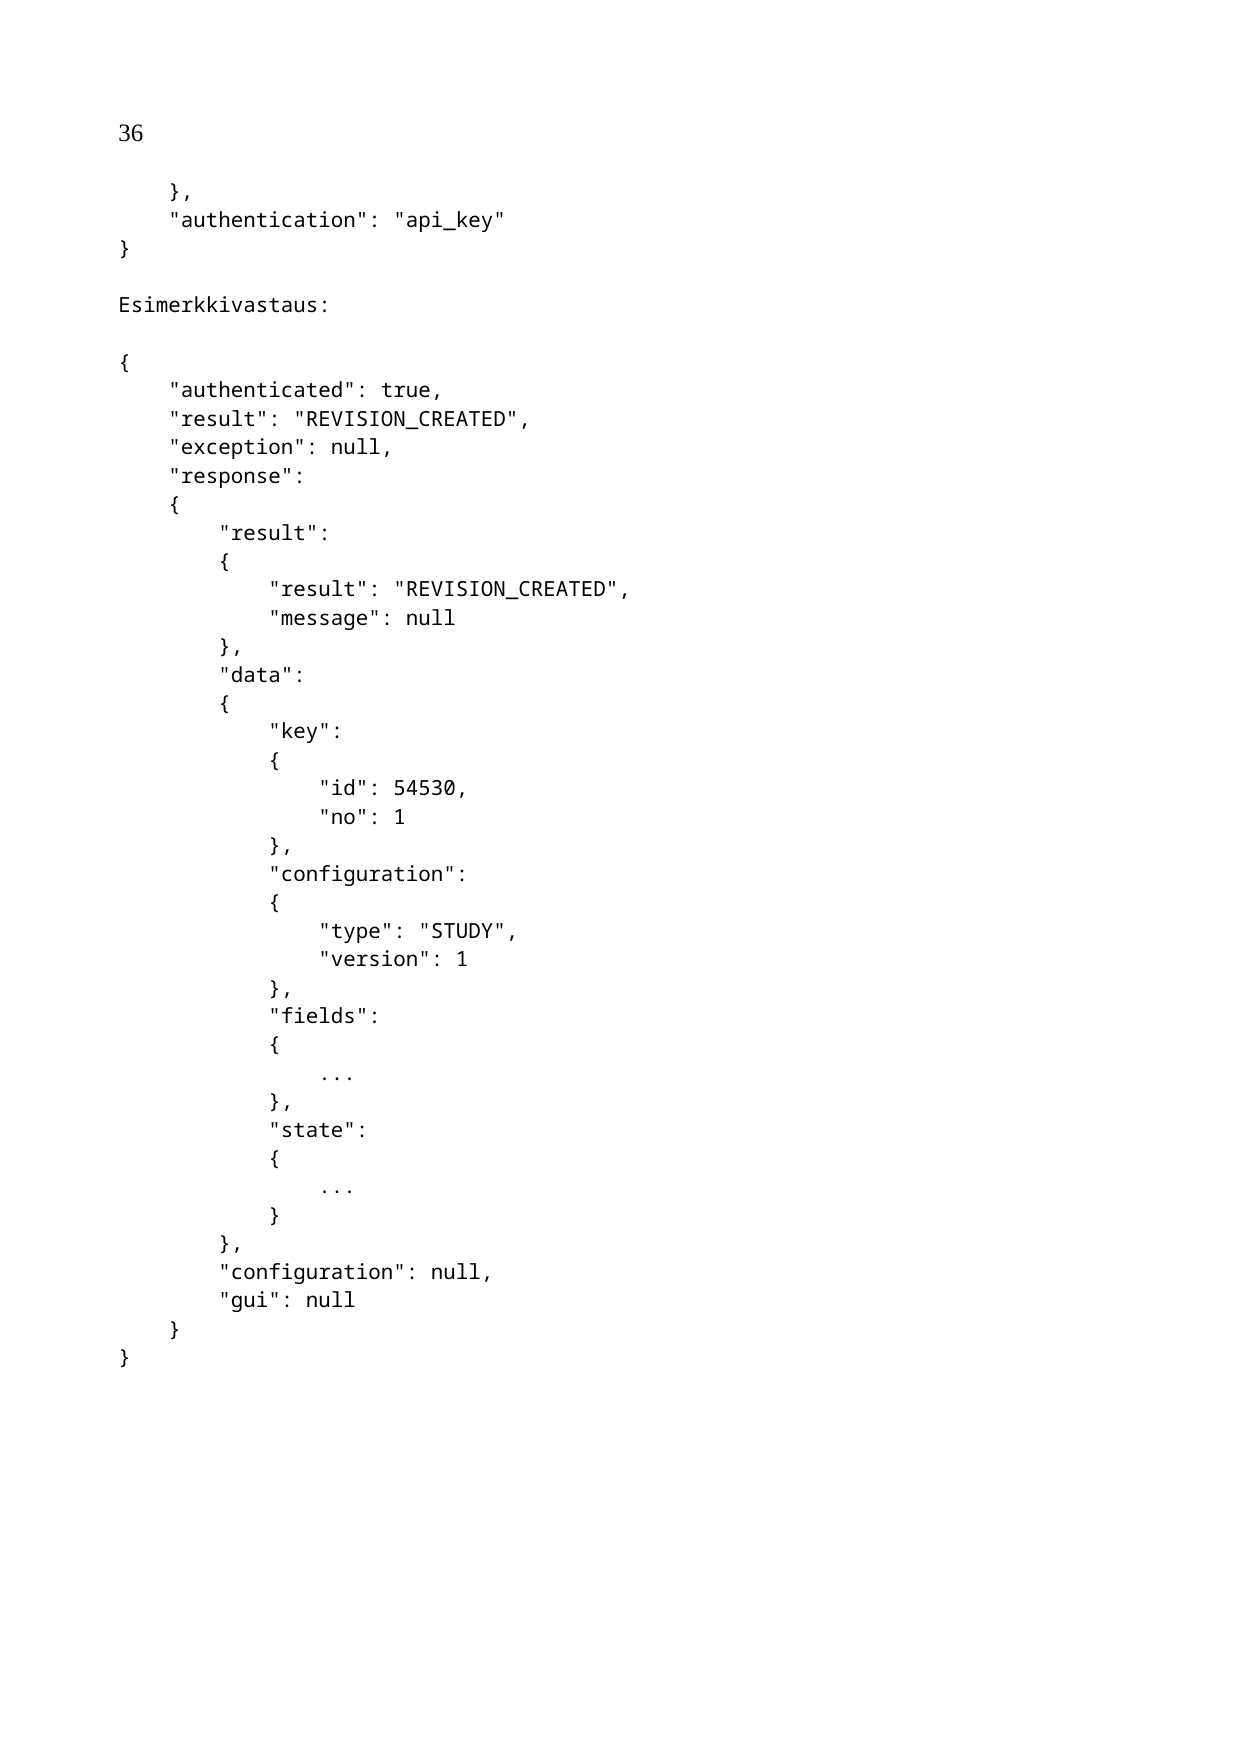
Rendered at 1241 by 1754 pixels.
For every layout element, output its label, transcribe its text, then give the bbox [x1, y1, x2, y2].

text "result": "REVISION_CREATED", [118, 574, 1122, 603]
text "message": null [118, 603, 1122, 631]
text "version": 1 [118, 944, 1122, 973]
text "configuration": [118, 859, 1122, 887]
text } [118, 1314, 1122, 1342]
text }, [118, 830, 1122, 859]
text "response": [118, 461, 1122, 489]
text { [118, 1029, 1122, 1058]
text "result": "REVISION_CREATED", [118, 404, 1122, 432]
text } [118, 233, 1122, 262]
text { [118, 887, 1122, 916]
text }, [118, 1086, 1122, 1115]
text "authentication": "api_key" [118, 205, 1122, 233]
text "fields": [118, 1001, 1122, 1029]
text { [118, 546, 1122, 574]
text } [118, 1342, 1122, 1371]
text } [118, 1200, 1122, 1228]
text "authenticated": true, [118, 375, 1122, 404]
text "result": [118, 518, 1122, 546]
text "state": [118, 1115, 1122, 1143]
text { [118, 745, 1122, 773]
text "no": 1 [118, 802, 1122, 830]
text { [118, 688, 1122, 717]
text ... [118, 1058, 1122, 1086]
text "configuration": null, [118, 1257, 1122, 1285]
text "key": [118, 717, 1122, 745]
text Esimerkkivastaus: [118, 290, 1122, 318]
text "type": "STUDY", [118, 916, 1122, 944]
text ... [118, 1172, 1122, 1200]
text }, [118, 631, 1122, 660]
text "gui": null [118, 1285, 1122, 1314]
text "data": [118, 660, 1122, 688]
text }, [118, 176, 1122, 205]
text { [118, 1143, 1122, 1172]
text "id": 54530, [118, 773, 1122, 802]
text }, [118, 1228, 1122, 1257]
text "exception": null, [118, 432, 1122, 461]
text }, [118, 973, 1122, 1001]
text { [118, 347, 1122, 375]
text { [118, 489, 1122, 518]
